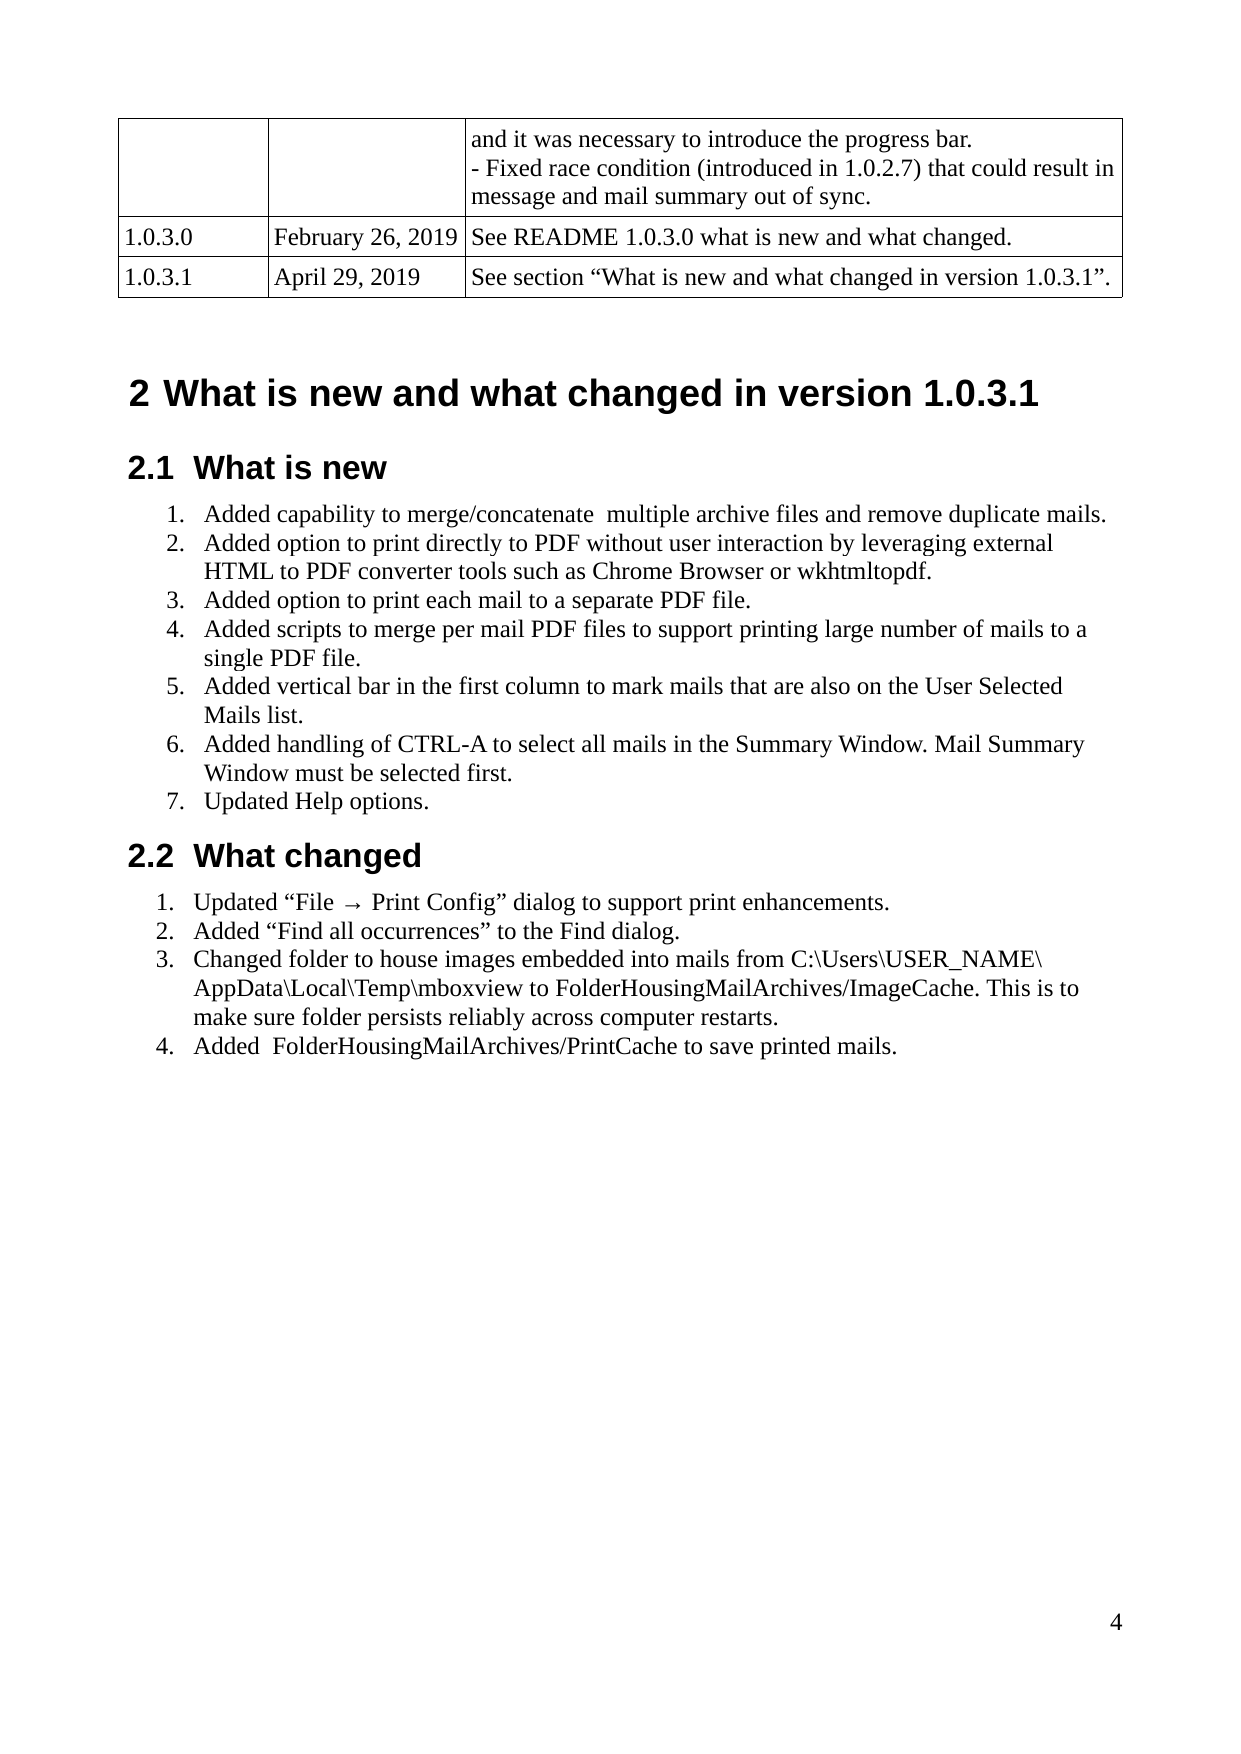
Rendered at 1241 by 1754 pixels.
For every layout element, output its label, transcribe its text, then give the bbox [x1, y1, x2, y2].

list Updated “File → Print Config” dialog to support print enhancements. [156, 887, 1122, 916]
subtitle What changed [118, 836, 1122, 874]
list Changed folder to house images embedded into mails from C:\Users\USER_NAME\AppData\Local\Temp\mboxview to FolderHousingMailArchives/ImageCache. This is to make sure folder persists reliably across computer restarts. [156, 944, 1122, 1031]
table_cell 1.0.3.1 [119, 257, 268, 297]
table_cell See README 1.0.3.0 what is new and what changed. [466, 217, 1122, 256]
list Added capability to merge/concatenate multiple archive files and remove duplicate mails. [166, 499, 1122, 528]
table_cell February 26, 2019 [269, 217, 465, 256]
list Updated Help options. [166, 786, 1122, 815]
table_cell and it was necessary to introduce the progress bar. - Fixed race condition (introduced in 1.0.2.7) that could result in message and mail summary out of sync. [466, 119, 1122, 216]
list Added option to print each mail to a separate PDF file. [166, 585, 1122, 614]
subtitle What is new and what changed in version 1.0.3.1 [118, 371, 1122, 414]
list Added handling of CTRL-A to select all mails in the Summary Window. Mail Summary Window must be selected first. [166, 729, 1122, 786]
list Added scripts to merge per mail PDF files to support printing large number of mails to a single PDF file. [166, 614, 1122, 671]
list Added vertical bar in the first column to mark mails that are also on the User Selected Mails list. [166, 671, 1122, 729]
subtitle What is new [118, 448, 1122, 486]
list Added option to print directly to PDF without user interaction by leveraging external HTML to PDF converter tools such as Chrome Browser or wkhtmltopdf. [166, 528, 1122, 585]
table_cell [119, 119, 268, 216]
list Added FolderHousingMailArchives/PrintCache to save printed mails. [156, 1031, 1122, 1059]
table_cell 1.0.3.0 [119, 217, 268, 256]
table_cell April 29, 2019 [269, 257, 465, 297]
table_cell [269, 119, 465, 216]
list Added “Find all occurrences” to the Find dialog. [156, 916, 1122, 944]
table_cell See section “What is new and what changed in version 1.0.3.1”. [466, 257, 1122, 297]
